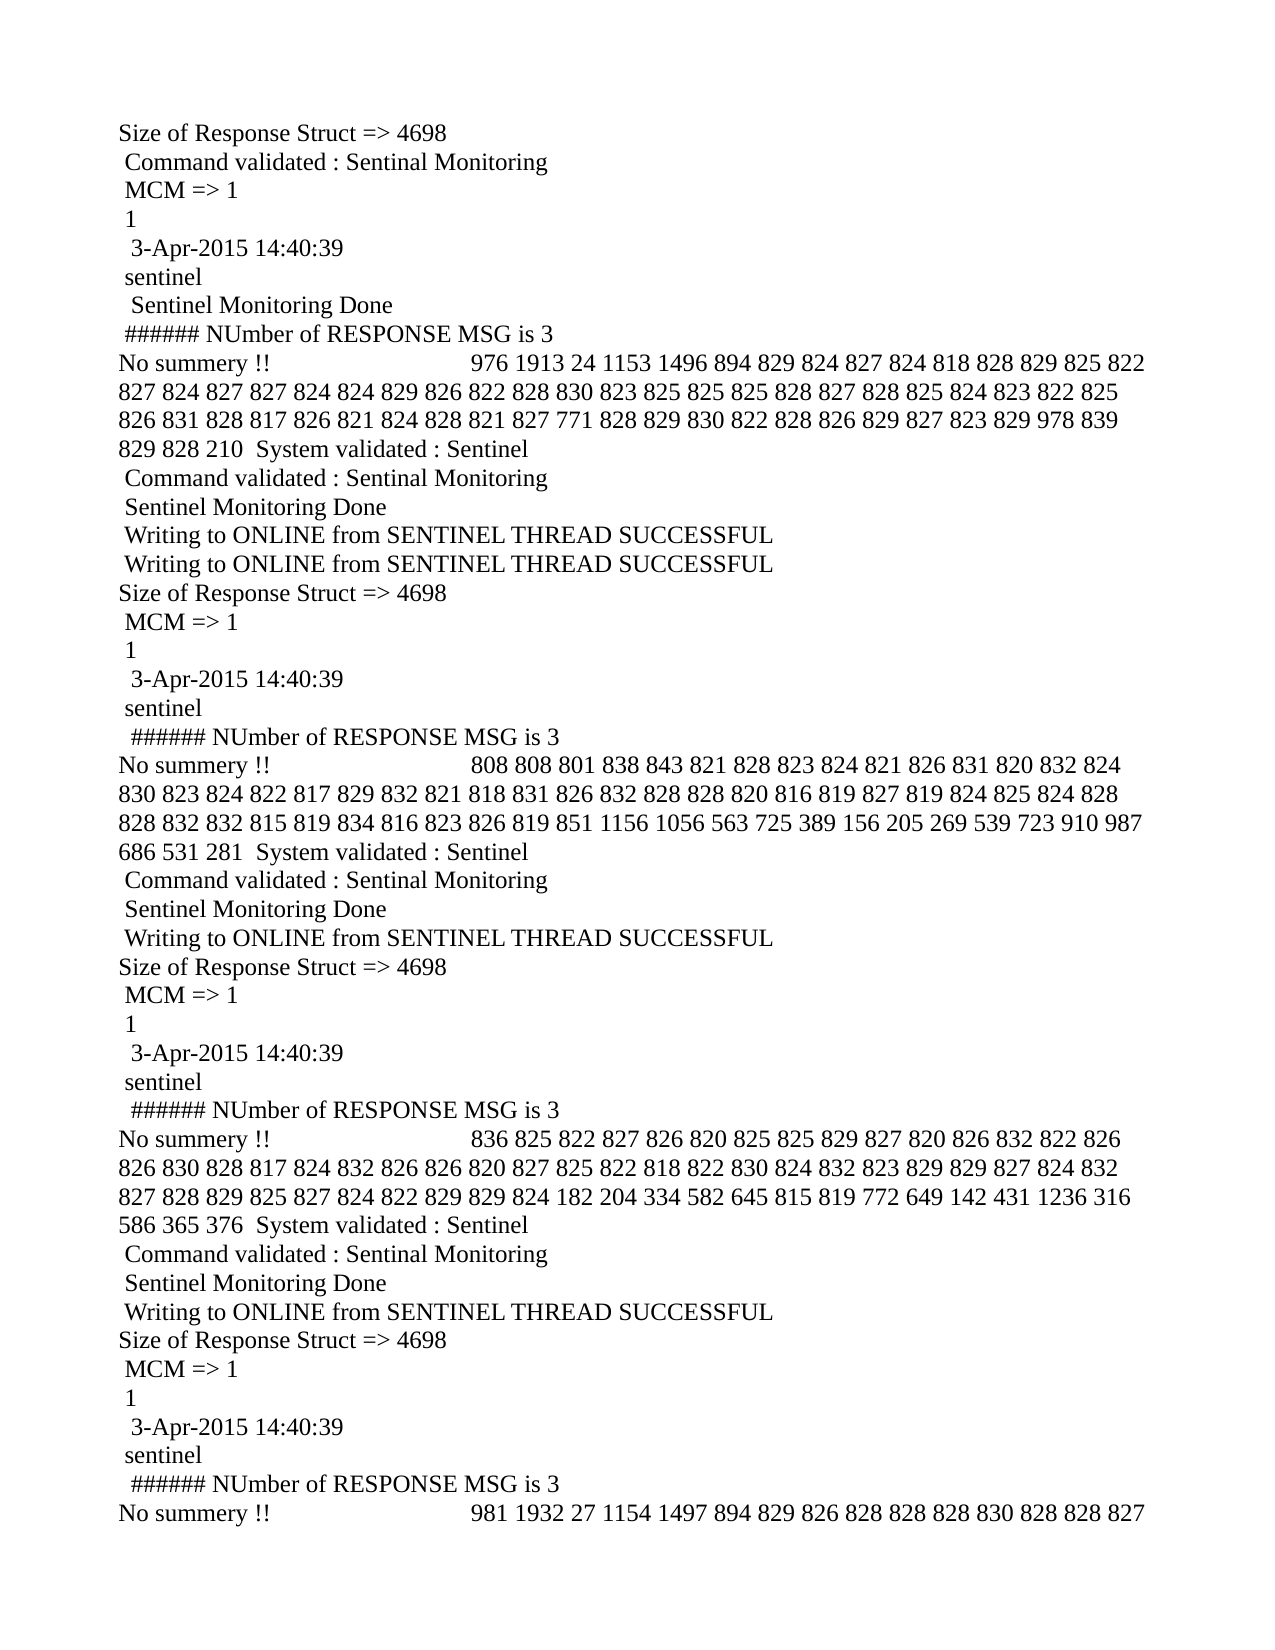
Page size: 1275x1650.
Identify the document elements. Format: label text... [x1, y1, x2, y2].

text 3-Apr-2015 14:40:39 [118, 233, 1157, 262]
text MCM => 1 [118, 981, 1157, 1009]
text sentinel [118, 1067, 1157, 1096]
text 3-Apr-2015 14:40:39 [118, 664, 1157, 693]
text No summery !! 981 1932 27 1154 1497 894 829 826 828 828 828 830 828 828 827 [118, 1498, 1157, 1527]
text 1 [118, 1009, 1157, 1038]
text Sentinel Monitoring Done [118, 894, 1157, 923]
text MCM => 1 [118, 607, 1157, 636]
text No summery !! 976 1913 24 1153 1496 894 829 824 827 824 818 828 829 825 822 827 824 827 827 824 824 829 826 822 828 830 823 825 825 825 828 827 828 825 824 823 822 825 826 831 828 817 826 821 824 828 821 827 771 828 829 830 822 828 826 829 827 823 829 978 839 829 828 210 System validated : Sentinel [118, 348, 1157, 463]
text ###### NUmber of RESPONSE MSG is 3 [118, 1469, 1157, 1498]
text Sentinel Monitoring Done [118, 291, 1157, 319]
text Size of Response Struct => 4698 [118, 1326, 1157, 1354]
text MCM => 1 [118, 1354, 1157, 1383]
text Command validated : Sentinal Monitoring [118, 147, 1157, 176]
text 1 [118, 1383, 1157, 1412]
text Writing to ONLINE from SENTINEL THREAD SUCCESSFUL [118, 521, 1157, 549]
text 3-Apr-2015 14:40:39 [118, 1412, 1157, 1441]
text Writing to ONLINE from SENTINEL THREAD SUCCESSFUL [118, 549, 1157, 578]
text ###### NUmber of RESPONSE MSG is 3 [118, 722, 1157, 751]
text Size of Response Struct => 4698 [118, 578, 1157, 607]
text 1 [118, 636, 1157, 664]
text Size of Response Struct => 4698 [118, 118, 1157, 147]
text sentinel [118, 693, 1157, 722]
text ###### NUmber of RESPONSE MSG is 3 [118, 1096, 1157, 1124]
text MCM => 1 [118, 176, 1157, 204]
text No summery !! 808 808 801 838 843 821 828 823 824 821 826 831 820 832 824 830 823 824 822 817 829 832 821 818 831 826 832 828 828 820 816 819 827 819 824 825 824 828 828 832 832 815 819 834 816 823 826 819 851 1156 1056 563 725 389 156 205 269 539 723 910 987 686 531 281 System validated : Sentinel [118, 751, 1157, 866]
text No summery !! 836 825 822 827 826 820 825 825 829 827 820 826 832 822 826 826 830 828 817 824 832 826 826 820 827 825 822 818 822 830 824 832 823 829 829 827 824 832 827 828 829 825 827 824 822 829 829 824 182 204 334 582 645 815 819 772 649 142 431 1236 316 586 365 376 System validated : Sentinel [118, 1124, 1157, 1239]
text 1 [118, 204, 1157, 233]
text sentinel [118, 262, 1157, 291]
text Command validated : Sentinal Monitoring [118, 463, 1157, 492]
text ###### NUmber of RESPONSE MSG is 3 [118, 319, 1157, 348]
text Sentinel Monitoring Done [118, 492, 1157, 521]
text Command validated : Sentinal Monitoring [118, 1239, 1157, 1268]
text sentinel [118, 1441, 1157, 1469]
text Command validated : Sentinal Monitoring [118, 866, 1157, 894]
text 3-Apr-2015 14:40:39 [118, 1038, 1157, 1067]
text Sentinel Monitoring Done [118, 1268, 1157, 1297]
text Size of Response Struct => 4698 [118, 952, 1157, 981]
text Writing to ONLINE from SENTINEL THREAD SUCCESSFUL [118, 1297, 1157, 1326]
text Writing to ONLINE from SENTINEL THREAD SUCCESSFUL [118, 923, 1157, 952]
